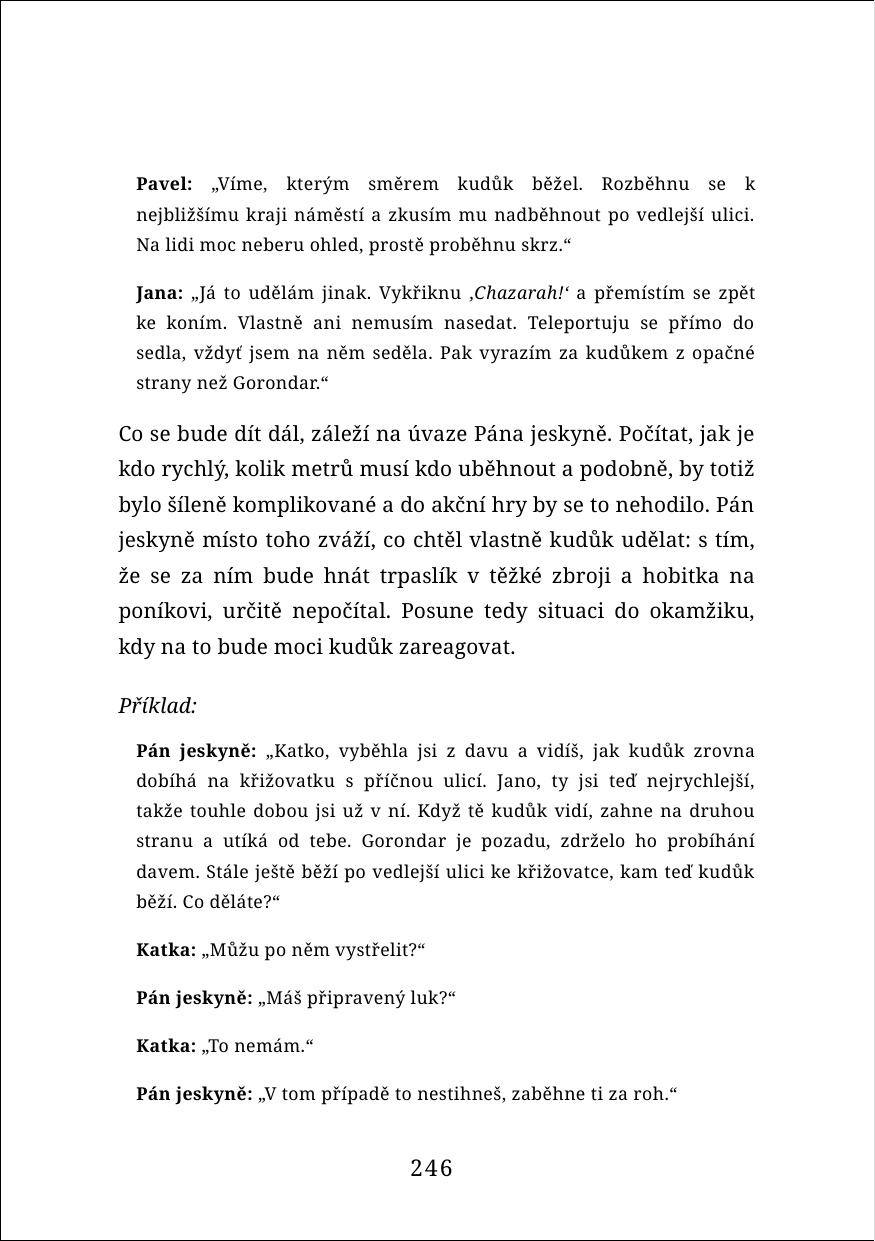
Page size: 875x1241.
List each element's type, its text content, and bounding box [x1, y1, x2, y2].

text Jana: „Já to udělám jinak. Vykřiknu ‚Chazarah!‘ a přemístím se zpět ke koním. Vlastně ani nemusím nasedat. Teleportuju se přímo do sedla, vždyť jsem na něm seděla. Pak vyrazím za kudůkem z opačné strany než Gorondar.“ [136, 280, 756, 395]
text Katka: „Můžu po něm vystřelit?“ [136, 937, 756, 961]
text Pán jeskyně: „Katko, vyběhla jsi z davu a vidíš, jak kudůk zrovna dobíhá na křižovatku s příčnou ulicí. Jano, ty jsi teď nejrychlejší, takže touhle dobou jsi už v ní. Když tě kudůk vidí, zahne na druhou stranu a utíká od tebe. Gorondar je pozadu, zdrželo ho probíhání davem. Stále ještě běží po vedlejší ulici ke křižovatce, kam teď kudůk běží. Co děláte?“ [136, 738, 756, 913]
text Katka: „To nemám.“ [136, 1033, 756, 1057]
text Pán jeskyně: „V tom případě to nestihneš, zaběhne ti za roh.“ [136, 1081, 756, 1105]
text Pavel: „Víme, kterým směrem kudůk běžel. Rozběhnu se k nejbližšímu kraji náměstí a zkusím mu nadběhnout po vedlejší ulici. Na lidi moc neberu ohled, prostě proběhnu skrz.“ [136, 172, 756, 256]
text Pán jeskyně: „Máš připravený luk?“ [136, 985, 756, 1009]
text Co se bude dít dál, záleží na úvaze Pána jeskyně. Počítat, jak je kdo rychlý, kolik metrů musí kdo uběhnout a podobně, by totiž bylo šíleně komplikované a do akční hry by se to nehodilo. Pán jeskyně místo toho zváží, co chtěl vlastně kudůk udělat: s tím, že se za ním bude hnát trpaslík v těžké zbroji a hobitka na poníkovi, určitě nepočítal. Posune tedy situaci do okamžiku, kdy na to bude moci kudůk zareagovat. [118, 419, 756, 660]
text Příklad: [118, 691, 756, 719]
